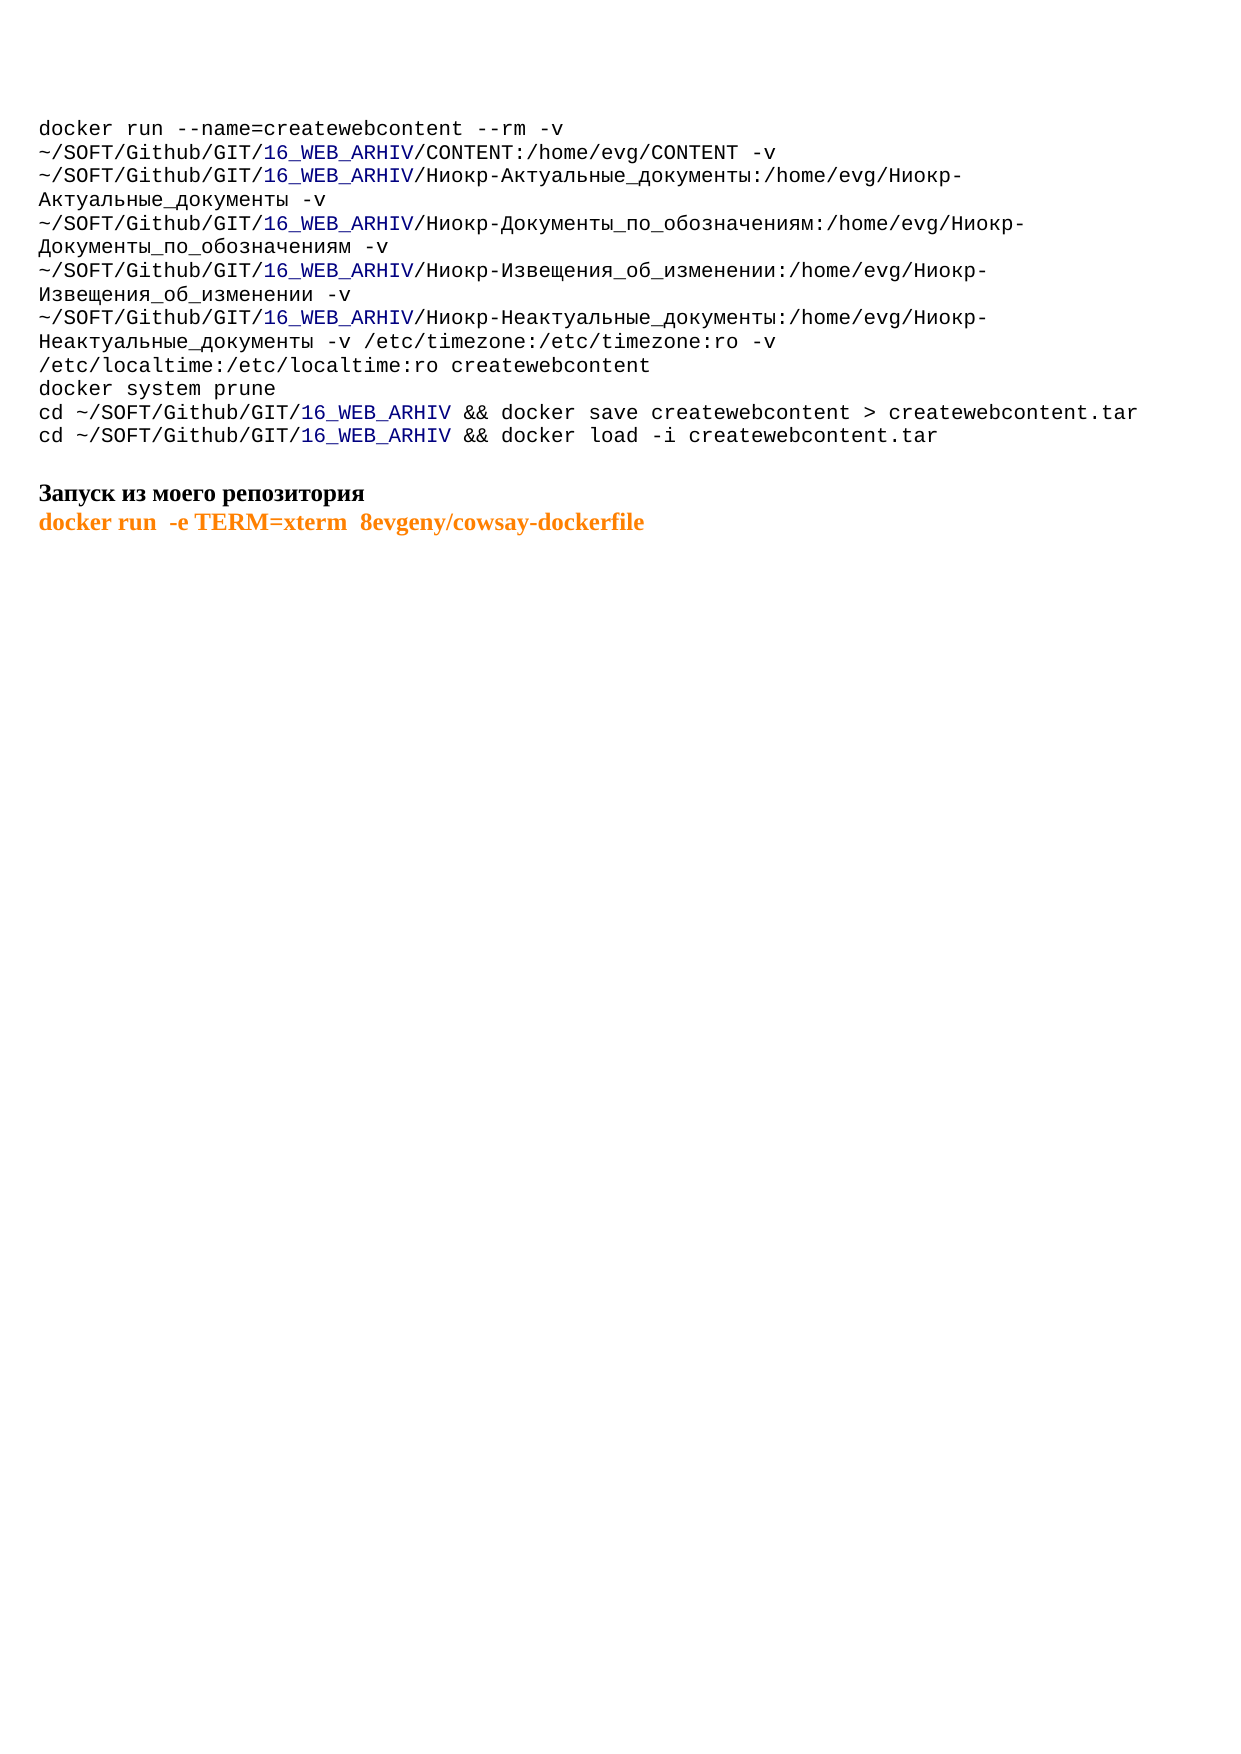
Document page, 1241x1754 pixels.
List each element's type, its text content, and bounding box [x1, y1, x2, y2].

text docker run -e TERM=xterm 8evgeny/cowsay-dockerfile [38, 507, 1182, 535]
text docker run --name=createwebcontent --rm -v ~/SOFT/Github/GIT/16_WEB_ARHIV/CONTENT:/home/evg/CONTENT -v ~/SOFT/Github/GIT/16_WEB_ARHIV/Ниокр-Актуальные_документы:/home/evg/Ниокр-Актуальные_документы -v ~/SOFT/Github/GIT/16_WEB_ARHIV/Ниокр-Документы_по_обозначениям:/home/evg/Ниокр-Документы_по_обозначениям -v ~/SOFT/Github/GIT/16_WEB_ARHIV/Ниокр-Извещения_об_изменении:/home/evg/Ниокр-Извещения_об_изменении -v ~/SOFT/Github/GIT/16_WEB_ARHIV/Ниокр-Неактуальные_документы:/home/evg/Ниокр-Неактуальные_документы -v /etc/timezone:/etc/timezone:ro -v /etc/localtime:/etc/localtime:ro createwebcontent [38, 118, 1182, 378]
text cd ~/SOFT/Github/GIT/16_WEB_ARHIV && docker load -i createwebcontent.tar [38, 426, 1182, 449]
text cd ~/SOFT/Github/GIT/16_WEB_ARHIV && docker save createwebcontent > createwebcontent.tar [38, 402, 1182, 426]
text Запуск из моего репозитория [38, 478, 1182, 507]
text docker system prune [38, 378, 1182, 402]
